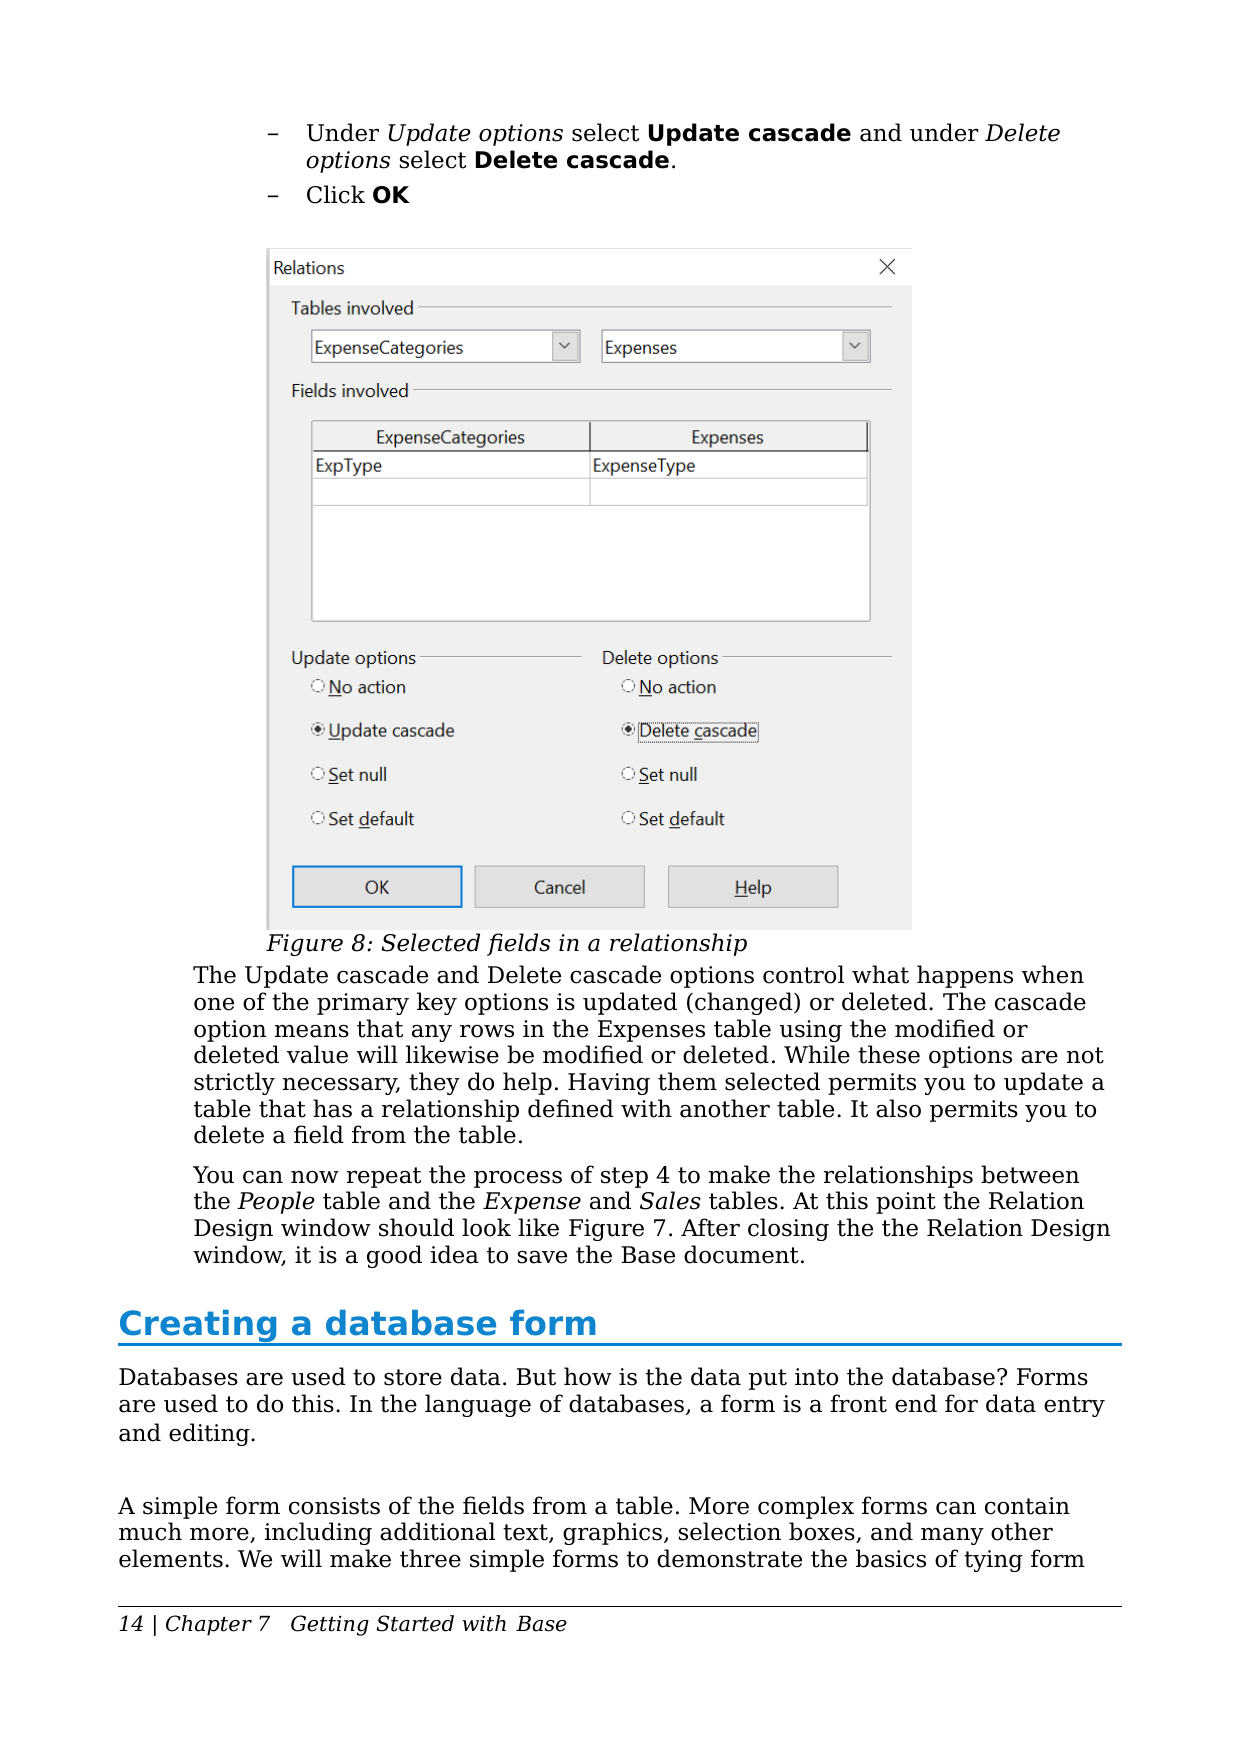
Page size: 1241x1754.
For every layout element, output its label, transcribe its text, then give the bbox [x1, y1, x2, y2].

table_header [620, 1459, 1122, 1493]
text Databases are used to store data. But how is the data put into the database? Forms are used to do this. In the language of databases, a form is a front end for data entry and editing. [118, 1364, 1122, 1446]
picture [266, 248, 912, 930]
text A simple form consists of the fields from a table. More complex forms can contain much more, including additional text, graphics, selection boxes, and many other elements. We will make three simple forms to demonstrate the basics of tying form [118, 1493, 1122, 1573]
text You can now repeat the process of step 4 to make the relationships between the People table and the Expense and Sales tables. At this point the Relation Design window should look like Figure 7. After closing the the Relation Design window, it is a good idea to save the Base document. [193, 1162, 1122, 1268]
text Figure 8: Selected fields in a relationship [267, 930, 911, 956]
text The Update cascade and Delete cascade options control what happens when one of the primary key options is updated (changed) or deleted. The cascade option means that any rows in the Expenses table using the modified or deleted value will likewise be modified or deleted. While these options are not strictly necessary, they do help. Having them selected permits you to update a table that has a relationship defined with another table. It also permits you to delete a field from the table. [193, 963, 1122, 1149]
table_header [118, 1459, 620, 1493]
subtitle Creating a database form [118, 1304, 1122, 1343]
list Click OK [267, 180, 1122, 209]
list Under Update options select Update cascade and under Delete options select Delete cascade. [267, 118, 1122, 174]
